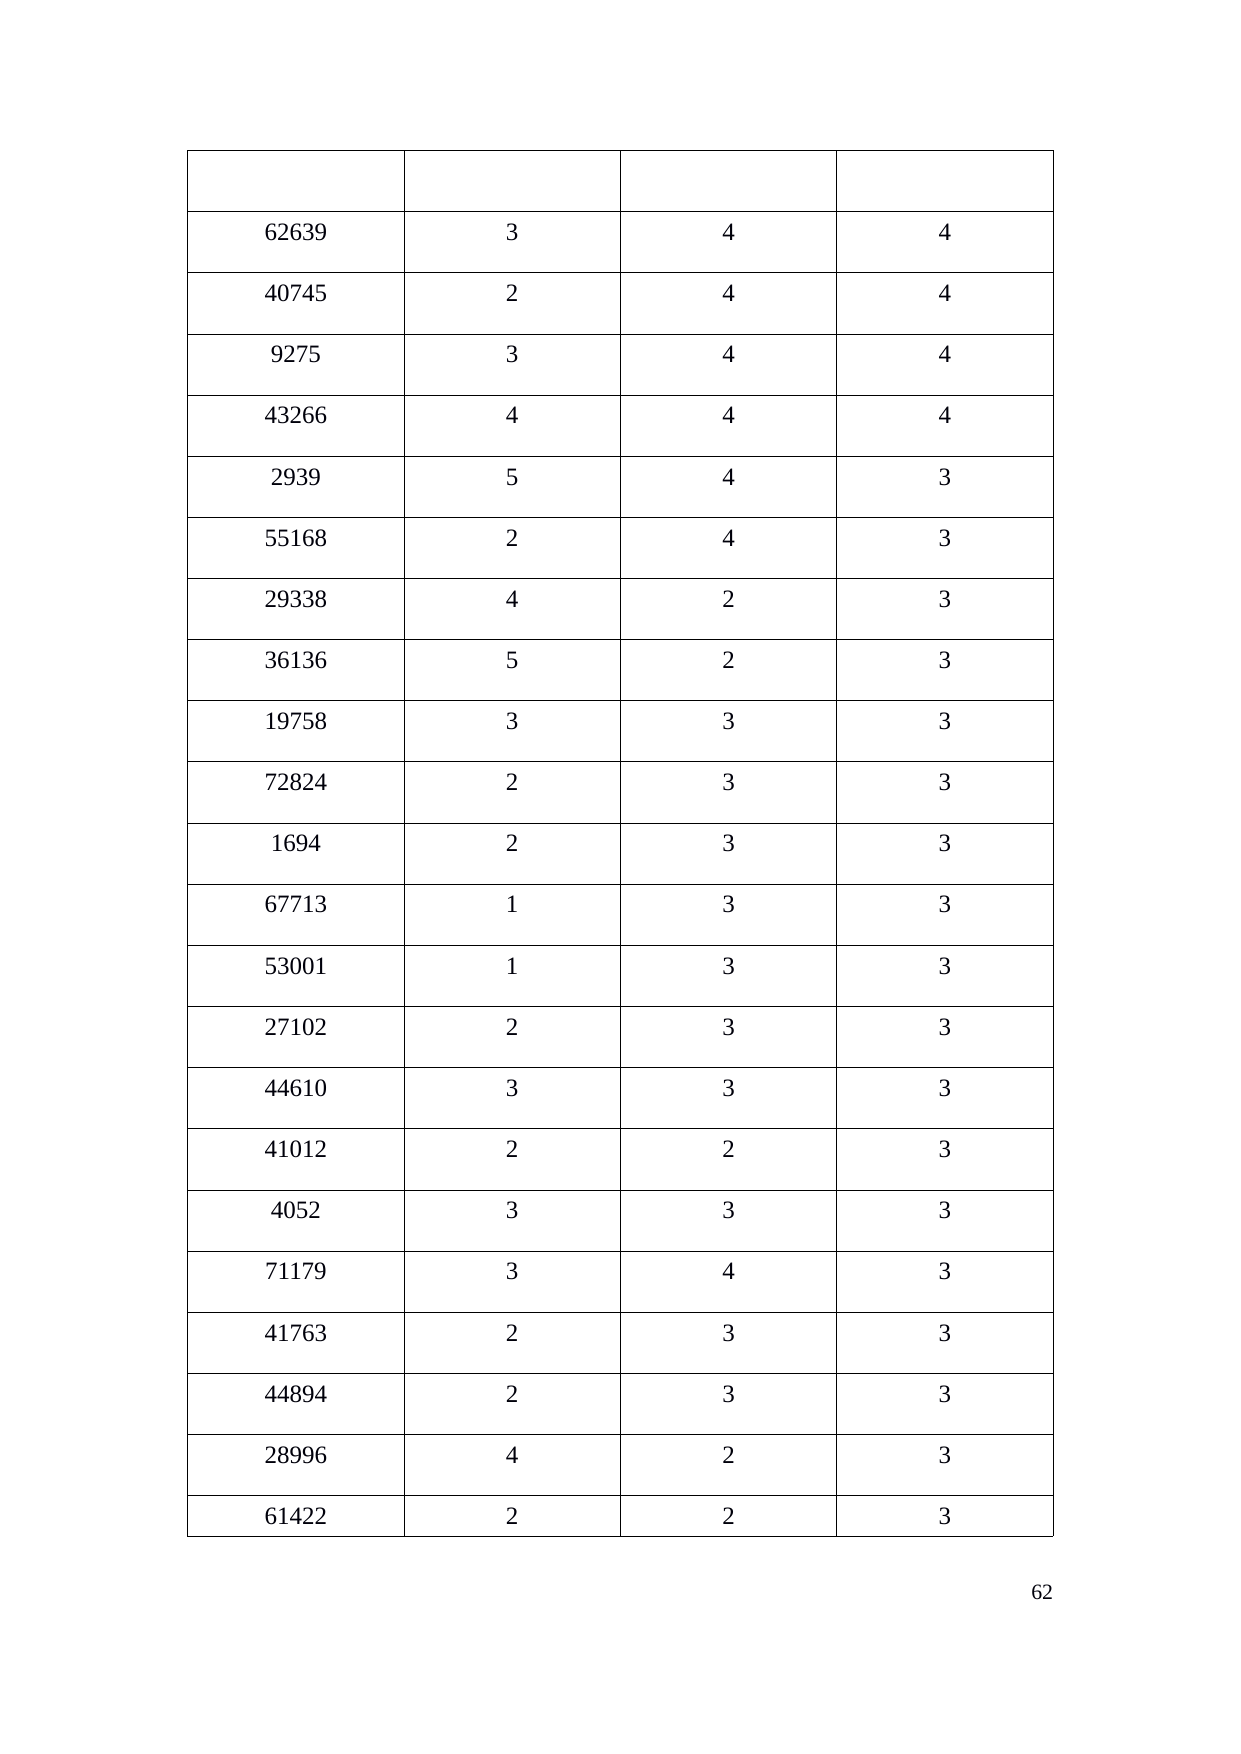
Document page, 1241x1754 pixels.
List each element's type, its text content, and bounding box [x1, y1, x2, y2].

table_cell 3 [405, 212, 620, 272]
table_cell 36136 [188, 640, 404, 700]
table_cell 4 [405, 1435, 620, 1495]
table_cell 2 [405, 1313, 620, 1373]
table_cell 4 [837, 396, 1053, 456]
table_cell 3 [405, 1068, 620, 1128]
table_cell 4 [837, 212, 1053, 272]
table_cell 2 [405, 1007, 620, 1067]
table_cell 28996 [188, 1435, 404, 1495]
table_cell 53001 [188, 946, 404, 1006]
table_cell [188, 151, 404, 211]
table_cell 2939 [188, 457, 404, 517]
table_cell 3 [837, 518, 1053, 578]
table_cell 71179 [188, 1252, 404, 1312]
table_cell 44894 [188, 1374, 404, 1434]
table_cell 3 [837, 1129, 1053, 1189]
table_cell 4 [621, 1252, 836, 1312]
table_cell [837, 151, 1053, 211]
table_cell 2 [405, 1374, 620, 1434]
table_cell 3 [621, 762, 836, 823]
table_cell 1694 [188, 824, 404, 884]
table_cell 4 [621, 212, 836, 272]
table_cell 2 [405, 1129, 620, 1189]
table_cell 44610 [188, 1068, 404, 1128]
table_cell 27102 [188, 1007, 404, 1067]
table_cell 67713 [188, 885, 404, 945]
table_cell [621, 151, 836, 211]
table_cell 3 [621, 1313, 836, 1373]
table_cell 3 [405, 701, 620, 761]
table_cell 3 [837, 701, 1053, 761]
table_cell 3 [837, 457, 1053, 517]
table_cell 2 [621, 1496, 836, 1536]
table_cell 4 [405, 396, 620, 456]
table_cell 3 [837, 762, 1053, 823]
table_cell 3 [621, 824, 836, 884]
table_cell 5 [405, 640, 620, 700]
table_cell 3 [621, 1068, 836, 1128]
table_cell 3 [837, 1496, 1053, 1536]
table_cell 3 [837, 946, 1053, 1006]
table_cell 3 [837, 1252, 1053, 1312]
table_cell 2 [621, 640, 836, 700]
table_cell 3 [621, 1374, 836, 1434]
table_cell 2 [405, 762, 620, 823]
table_cell 3 [405, 335, 620, 394]
table_cell 3 [837, 1191, 1053, 1251]
table_cell 4 [621, 518, 836, 578]
table_cell 3 [837, 885, 1053, 945]
table_cell 3 [837, 579, 1053, 639]
table_cell 2 [621, 1129, 836, 1189]
table_cell 3 [837, 1374, 1053, 1434]
table_cell 4 [405, 579, 620, 639]
table_cell 2 [405, 1496, 620, 1536]
table_cell 40745 [188, 273, 404, 333]
table_cell 3 [405, 1252, 620, 1312]
table_cell 2 [405, 824, 620, 884]
table_cell 61422 [188, 1496, 404, 1536]
table_cell 4052 [188, 1191, 404, 1251]
table_cell 72824 [188, 762, 404, 823]
table_cell 4 [621, 273, 836, 333]
table_cell 9275 [188, 335, 404, 394]
table_cell 3 [621, 885, 836, 945]
table_cell 62639 [188, 212, 404, 272]
table_cell 55168 [188, 518, 404, 578]
table_cell 3 [837, 1068, 1053, 1128]
table_cell 5 [405, 457, 620, 517]
table_cell 4 [837, 335, 1053, 394]
table_cell 1 [405, 885, 620, 945]
table_cell 3 [621, 1191, 836, 1251]
table_cell 3 [837, 824, 1053, 884]
table_cell 2 [621, 1435, 836, 1495]
table_cell 41012 [188, 1129, 404, 1189]
table_cell 3 [837, 1435, 1053, 1495]
table_cell 43266 [188, 396, 404, 456]
table_cell 2 [621, 579, 836, 639]
table_cell 1 [405, 946, 620, 1006]
table_cell 3 [837, 640, 1053, 700]
table_cell 41763 [188, 1313, 404, 1373]
table_cell 3 [621, 946, 836, 1006]
table_cell 29338 [188, 579, 404, 639]
table_cell 19758 [188, 701, 404, 761]
table_cell 3 [837, 1007, 1053, 1067]
table_cell 4 [621, 396, 836, 456]
table_cell 4 [621, 457, 836, 517]
table_cell 4 [837, 273, 1053, 333]
table_cell 2 [405, 518, 620, 578]
table_cell 3 [621, 1007, 836, 1067]
table_cell 4 [621, 335, 836, 394]
table_cell 2 [405, 273, 620, 333]
table_cell 3 [837, 1313, 1053, 1373]
table_cell 3 [621, 701, 836, 761]
table_cell 3 [405, 1191, 620, 1251]
table_cell [405, 151, 620, 211]
